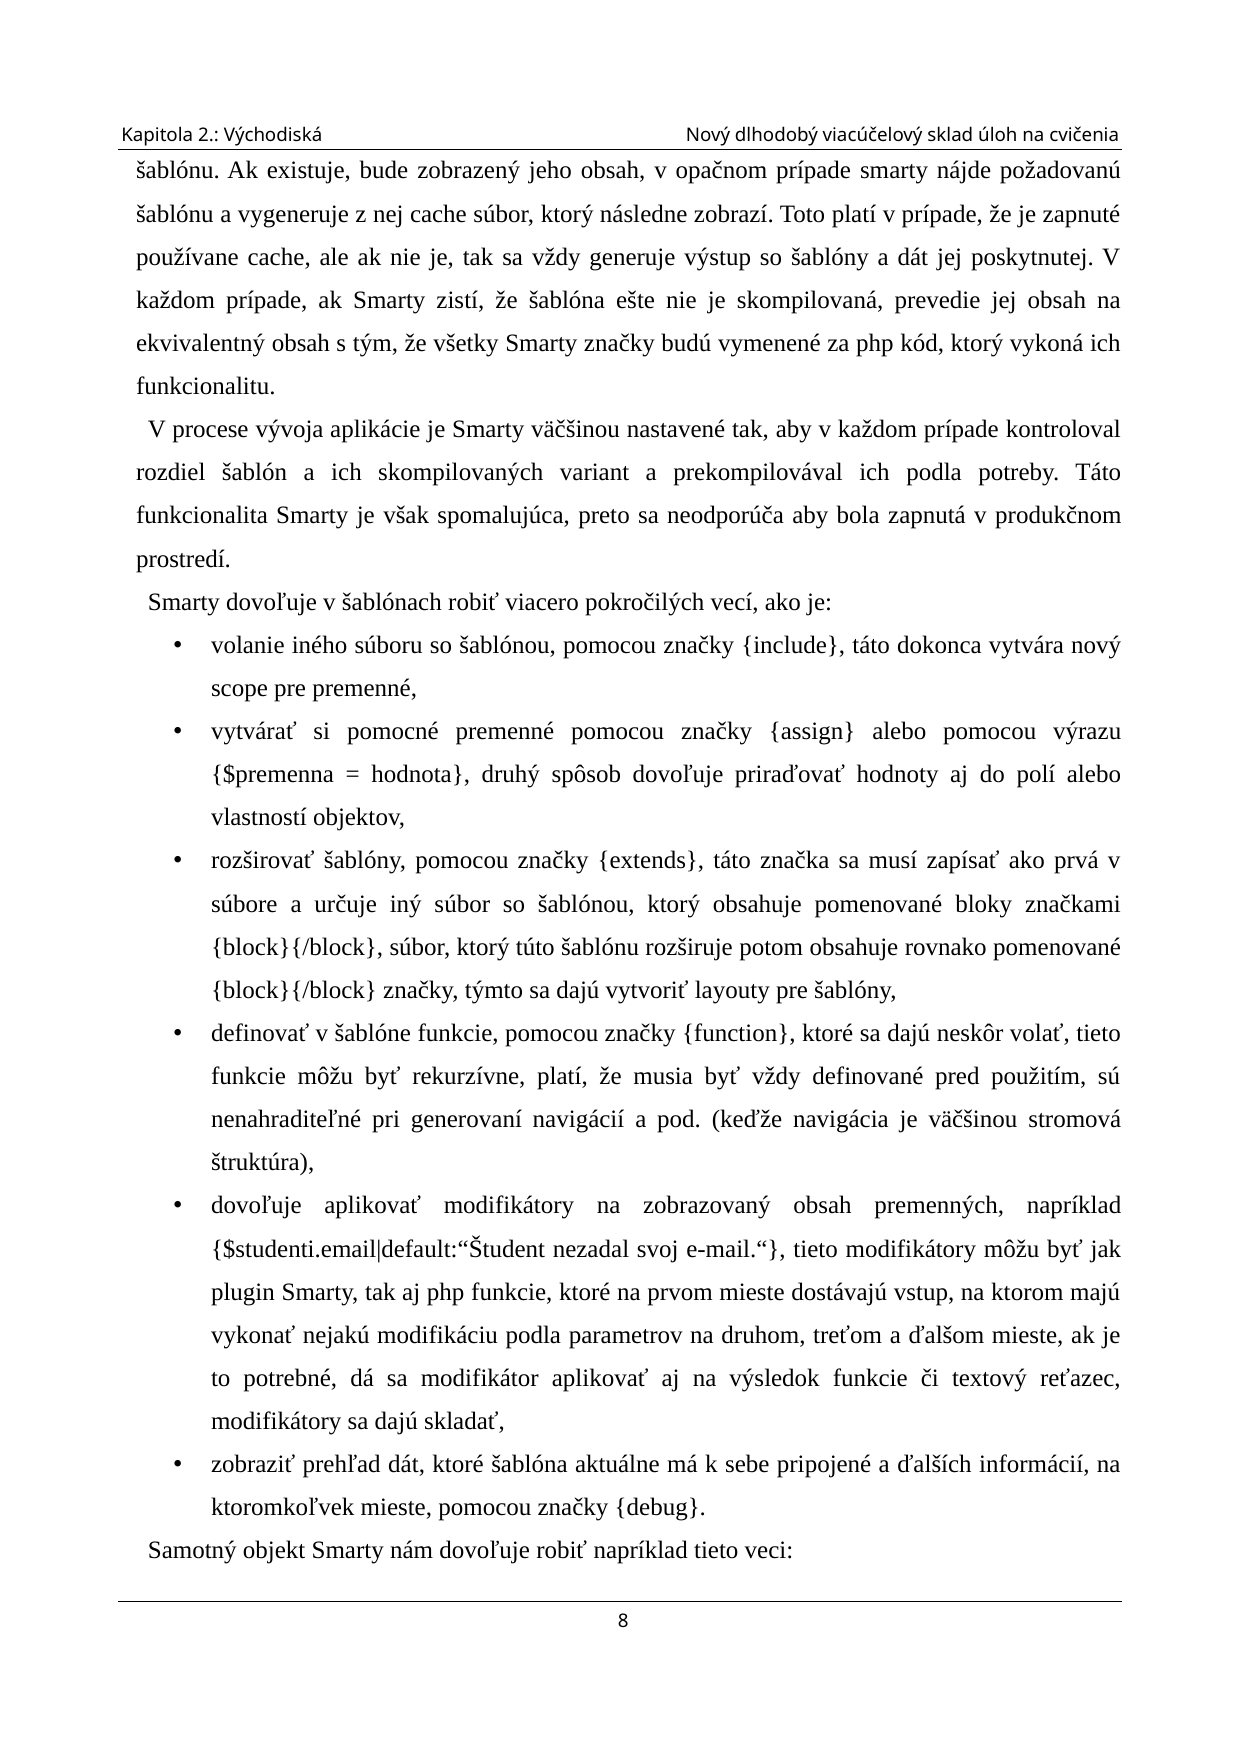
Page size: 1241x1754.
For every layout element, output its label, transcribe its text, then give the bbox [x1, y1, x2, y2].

text šablónu. Ak existuje, bude zobrazený jeho obsah, v opačnom prípade smarty nájde požadovanú šablónu a vygeneruje z nej cache súbor, ktorý následne zobrazí. Toto platí v prípade, že je zapnuté používane cache, ale ak nie je, tak sa vždy generuje výstup so šablóny a dát jej poskytnutej. V každom prípade, ak Smarty zistí, že šablóna ešte nie je skompilovaná, prevedie jej obsah na ekvivalentný obsah s tým, že všetky Smarty značky budú vymenené za php kód, ktorý vykoná ich funkcionalitu. [136, 156, 1122, 400]
list dovoľuje aplikovať modifikátory na zobrazovaný obsah premenných, napríklad {$studenti.email|default:“Študent nezadal svoj e-mail.“}, tieto modifikátory môžu byť jak plugin Smarty, tak aj php funkcie, ktoré na prvom mieste dostávajú vstup, na ktorom majú vykonať nejakú modifikáciu podla parametrov na druhom, treťom a ďalšom mieste, ak je to potrebné, dá sa modifikátor aplikovať aj na výsledok funkcie či textový reťazec, modifikátory sa dajú skladať, [173, 1191, 1122, 1435]
list volanie iného súboru so šablónou, pomocou značky {include}, táto dokonca vytvára nový scope pre premenné, [173, 630, 1122, 702]
list rozširovať šablóny, pomocou značky {extends}, táto značka sa musí zapísať ako prvá v súbore a určuje iný súbor so šablónou, ktorý obsahuje pomenované bloky značkami {block}{/block}, súbor, ktorý túto šablónu rozširuje potom obsahuje rovnako pomenované {block}{/block} značky, týmto sa dajú vytvoriť layouty pre šablóny, [173, 846, 1122, 1004]
list definovať v šablóne funkcie, pomocou značky {function}, ktoré sa dajú neskôr volať, tieto funkcie môžu byť rekurzívne, platí, že musia byť vždy definované pred použitím, sú nenahraditeľné pri generovaní navigácií a pod. (keďže navigácia je väčšinou stromová štruktúra), [173, 1018, 1122, 1176]
list vytvárať si pomocné premenné pomocou značky {assign} alebo pomocou výrazu {$premenna = hodnota}, druhý spôsob dovoľuje priraďovať hodnoty aj do polí alebo vlastností objektov, [173, 716, 1122, 831]
list zobraziť prehľad dát, ktoré šablóna aktuálne má k sebe pripojené a ďalších informácií, na ktoromkoľvek mieste, pomocou značky {debug}. [173, 1449, 1122, 1521]
text Smarty dovoľuje v šablónach robiť viacero pokročilých vecí, ako je: [136, 587, 1122, 616]
text V procese vývoja aplikácie je Smarty väčšinou nastavené tak, aby v každom prípade kontroloval rozdiel šablón a ich skompilovaných variant a prekompilovával ich podla potreby. Táto funkcionalita Smarty je však spomalujúca, preto sa neodporúča aby bola zapnutá v produkčnom prostredí. [136, 414, 1122, 572]
text Samotný objekt Smarty nám dovoľuje robiť napríklad tieto veci: [136, 1536, 1122, 1564]
